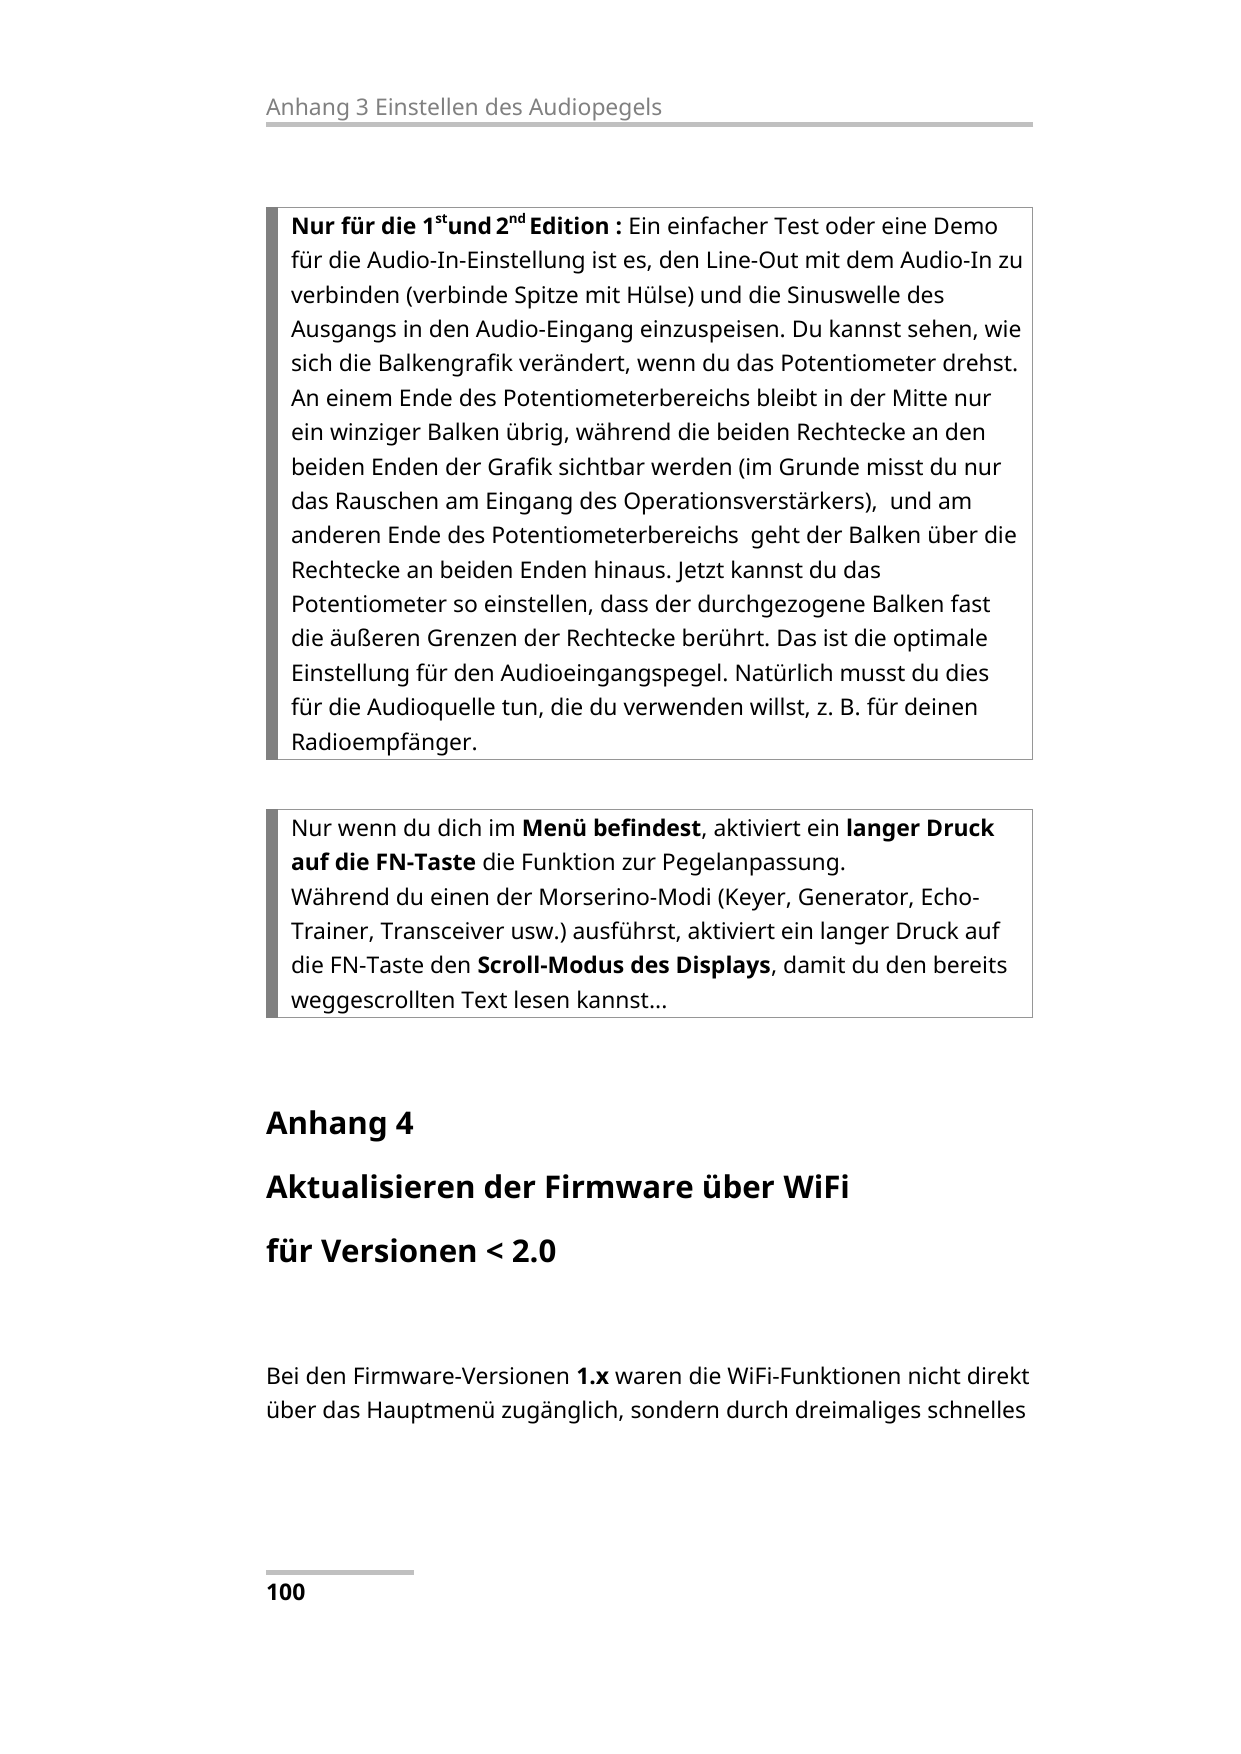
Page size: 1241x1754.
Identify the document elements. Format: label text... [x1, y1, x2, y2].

text Nur wenn du dich im Menü befindest, aktiviert ein langer Druck auf die FN-Taste die Funktion zur Pegelanpassung. Während du einen der Morserino-Modi (Keyer, Generator, Echo-Trainer, Transceiver usw.) ausführst, aktiviert ein langer Druck auf die FN-Taste den Scroll-Modus des Displays, damit du den bereits weggescrollten Text lesen kannst... [278, 810, 1032, 1017]
text Nur für die 1stund 2nd Edition : Ein einfacher Test oder eine Demo für die Audio-In-Einstellung ist es, den Line-Out mit dem Audio-In zu verbinden (verbinde Spitze mit Hülse) und die Sinuswelle des Ausgangs in den Audio-Eingang einzuspeisen. Du kannst sehen, wie sich die Balkengrafik verändert, wenn du das Potentiometer drehst. An einem Ende des Potentiometerbereichs bleibt in der Mitte nur ein winziger Balken übrig, während die beiden Rechtecke an den beiden Enden der Grafik sichtbar werden (im Grunde misst du nur das Rauschen am Eingang des Operationsverstärkers), und am anderen Ende des Potentiometerbereichs geht der Balken über die Rechtecke an beiden Enden hinaus. Jetzt kannst du das Potentiometer so einstellen, dass der durchgezogene Balken fast die äußeren Grenzen der Rechtecke berührt. Das ist die optimale Einstellung für den Audioeingangspegel. Natürlich musst du dies für die Audioquelle tun, die du verwenden willst, z. B. für deinen Radioempfänger. [278, 208, 1032, 759]
text Bei den Firmware-Versionen 1.x waren die WiFi-Funktionen nicht direkt über das Hauptmenü zugänglich, sondern durch dreimaliges schnelles [266, 1360, 1033, 1425]
subtitle Aktualisieren der Firmware über WiFi für Versionen < 2.0 [266, 1101, 1033, 1272]
